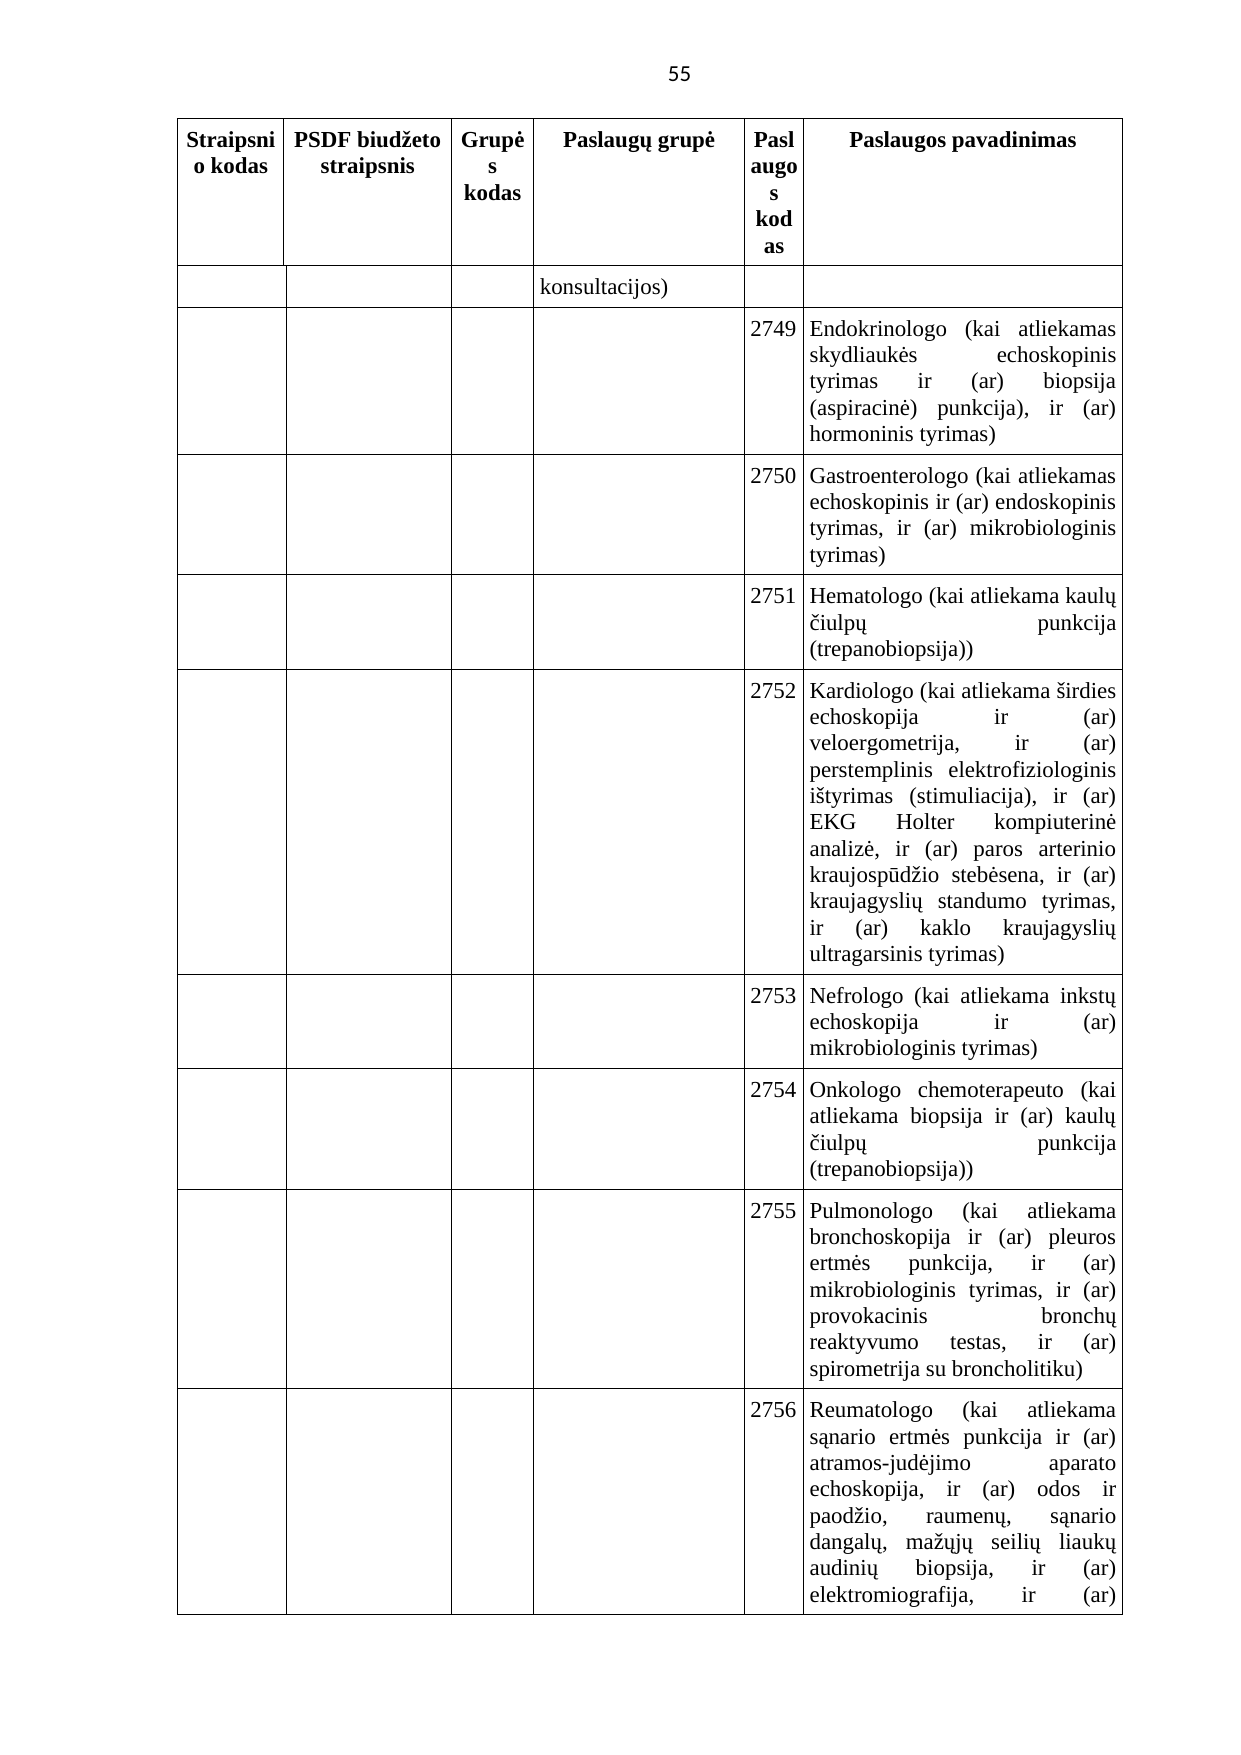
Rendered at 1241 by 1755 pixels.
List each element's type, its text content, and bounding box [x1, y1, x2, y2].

table_cell [287, 670, 451, 974]
table_cell [452, 308, 533, 454]
table_cell Gastroenterologo (kai atliekamas echoskopinis ir (ar) endoskopinis tyrimas, ir (ar) mikrobiologinis tyrimas) [804, 455, 1122, 574]
table_cell [287, 975, 451, 1068]
table_cell Endokrinologo (kai atliekamas skydliaukės echoskopinis tyrimas ir (ar) biopsija (aspiracinė) punkcija), ir (ar) hormoninis tyrimas) [804, 308, 1122, 454]
table_cell [178, 670, 286, 974]
table_header Paslaugos kodas [745, 119, 803, 265]
table_cell [287, 455, 451, 574]
table_cell [804, 266, 1122, 307]
table_cell [745, 266, 803, 307]
table_cell [287, 1069, 451, 1188]
table_cell Pulmonologo (kai atliekama bronchoskopija ir (ar) pleuros ertmės punkcija, ir (ar) mikrobiologinis tyrimas, ir (ar) provokacinis bronchų reaktyvumo testas, ir (ar) spirometrija su broncholitiku) [804, 1190, 1122, 1388]
table_cell [178, 1389, 286, 1614]
table_cell 2756 [745, 1389, 803, 1614]
table_cell [178, 266, 286, 307]
table_cell [534, 1069, 744, 1188]
table_cell 2750 [745, 455, 803, 574]
table_cell Kardiologo (kai atliekama širdies echoskopija ir (ar) veloergometrija, ir (ar) perstemplinis elektrofiziologinis ištyrimas (stimuliacija), ir (ar) EKG Holter kompiuterinė analizė, ir (ar) paros arterinio kraujospūdžio stebėsena, ir (ar) kraujagyslių standumo tyrimas, ir (ar) kaklo kraujagyslių ultragarsinis tyrimas) [804, 670, 1122, 974]
table_header Grupės kodas [452, 119, 533, 265]
table_cell [534, 308, 744, 454]
table_cell Nefrologo (kai atliekama inkstų echoskopija ir (ar) mikrobiologinis tyrimas) [804, 975, 1122, 1068]
table_cell [452, 975, 533, 1068]
table_cell 2751 [745, 575, 803, 668]
table_cell Reumatologo (kai atliekama sąnario ertmės punkcija ir (ar) atramos-judėjimo aparato echoskopija, ir (ar) odos ir paodžio, raumenų, sąnario dangalų, mažųjų seilių liaukų audinių biopsija, ir (ar) elektromiografija, ir (ar) [804, 1389, 1122, 1614]
table_cell 2755 [745, 1190, 803, 1388]
table_cell [534, 575, 744, 668]
table_cell [178, 308, 286, 454]
table_header Straipsnio kodas [178, 119, 283, 265]
table_cell Onkologo chemoterapeuto (kai atliekama biopsija ir (ar) kaulų čiulpų punkcija (trepanobiopsija)) [804, 1069, 1122, 1188]
table_cell [452, 455, 533, 574]
table_cell [534, 1190, 744, 1388]
table_cell [178, 975, 286, 1068]
table_cell [534, 1389, 744, 1614]
table_cell [452, 575, 533, 668]
table_cell konsultacijos) [534, 266, 744, 307]
table_cell [287, 266, 451, 307]
table_header Paslaugų grupė [534, 119, 744, 265]
table_cell [178, 575, 286, 668]
table_cell [452, 670, 533, 974]
table_cell [534, 975, 744, 1068]
table_cell 2752 [745, 670, 803, 974]
table_header Paslaugos pavadinimas [804, 119, 1122, 265]
table_header PSDF biudžeto straipsnis [284, 119, 451, 265]
table_cell [452, 1389, 533, 1614]
table_cell [287, 575, 451, 668]
table_cell [534, 670, 744, 974]
table_cell 2754 [745, 1069, 803, 1188]
table_cell [178, 455, 286, 574]
table_cell 2749 [745, 308, 803, 454]
table_cell [287, 1389, 451, 1614]
table_cell [452, 266, 533, 307]
table_cell [452, 1190, 533, 1388]
table_cell [534, 455, 744, 574]
table_cell [287, 1190, 451, 1388]
table_cell [178, 1190, 286, 1388]
table_cell [452, 1069, 533, 1188]
table_cell 2753 [745, 975, 803, 1068]
table_cell [287, 308, 451, 454]
table_cell [178, 1069, 286, 1188]
table_cell Hematologo (kai atliekama kaulų čiulpų punkcija (trepanobiopsija)) [804, 575, 1122, 668]
